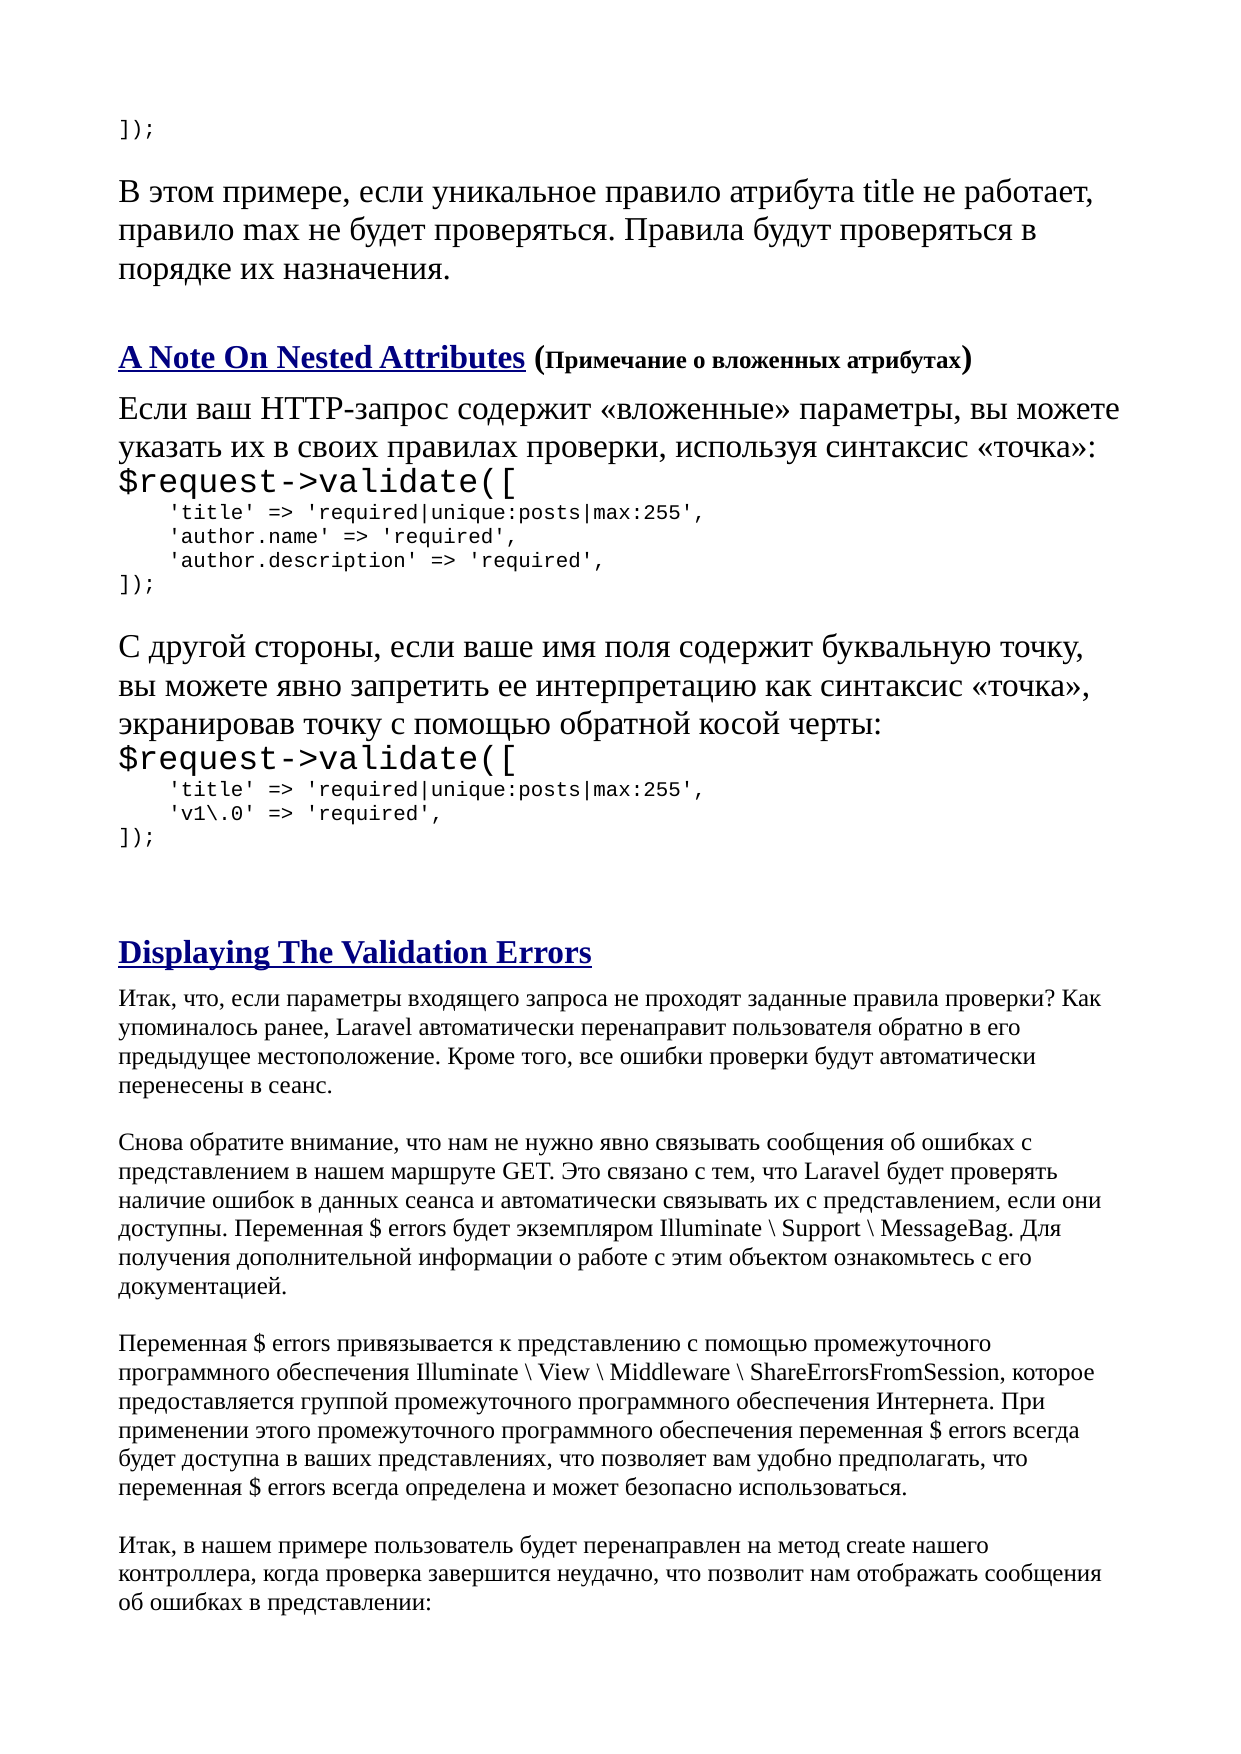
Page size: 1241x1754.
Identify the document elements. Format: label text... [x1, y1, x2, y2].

text 'v1\.0' => 'required', [118, 803, 1122, 827]
text 'title' => 'required|unique:posts|max:255', [118, 502, 1122, 526]
text Если ваш HTTP-запрос содержит «вложенные» параметры, вы можете указать их в своих правилах проверки, используя синтаксис «точка»: [118, 388, 1122, 464]
text 'author.description' => 'required', [118, 550, 1122, 573]
text ]); [118, 118, 1122, 142]
text 'author.name' => 'required', [118, 526, 1122, 550]
text $request->validate([ [118, 464, 1122, 502]
text $request->validate([ [118, 741, 1122, 779]
text С другой стороны, если ваше имя поля содержит буквальную точку, вы можете явно запретить ее интерпретацию как синтаксис «точка», экранировав точку с помощью обратной косой черты: [118, 626, 1122, 741]
text ]); [118, 573, 1122, 597]
subtitle Displaying The Validation Errors [118, 933, 1122, 971]
text ]); [118, 827, 1122, 850]
subtitle A Note On Nested Attributes (Примечание о вложенных атрибутах) [118, 337, 1122, 375]
text Итак, что, если параметры входящего запроса не проходят заданные правила проверки? Как упоминалось ранее, Laravel автоматически перенаправит пользователя обратно в его предыдущее местоположение. Кроме того, все ошибки проверки будут автоматически перенесены в сеанс. Снова обратите внимание, что нам не нужно явно связывать сообщения об ошибках с представлением в нашем маршруте GET. Это связано с тем, что Laravel будет проверять наличие ошибок в данных сеанса и автоматически связывать их с представлением, если они доступны. Переменная $ errors будет экземпляром Illuminate \ Support \ MessageBag. Для получения дополнительной информации о работе с этим объектом ознакомьтесь с его документацией. Переменная $ errors привязывается к представлению с помощью промежуточного программного обеспечения Illuminate \ View \ Middleware \ ShareErrorsFromSession, которое предоставляется группой промежуточного программного обеспечения Интернета. При применении этого промежуточного программного обеспечения переменная $ errors всегда будет доступна в ваших представлениях, что позволяет вам удобно предполагать, что переменная $ errors всегда определена и может безопасно использоваться. Итак, в нашем примере пользователь будет перенаправлен на метод create нашего контроллера, когда проверка завершится неудачно, что позволит нам отображать сообщения об ошибках в представлении: [118, 983, 1122, 1616]
text 'title' => 'required|unique:posts|max:255', [118, 779, 1122, 803]
text В этом примере, если уникальное правило атрибута title не работает, правило max не будет проверяться. Правила будут проверяться в порядке их назначения. [118, 171, 1122, 286]
